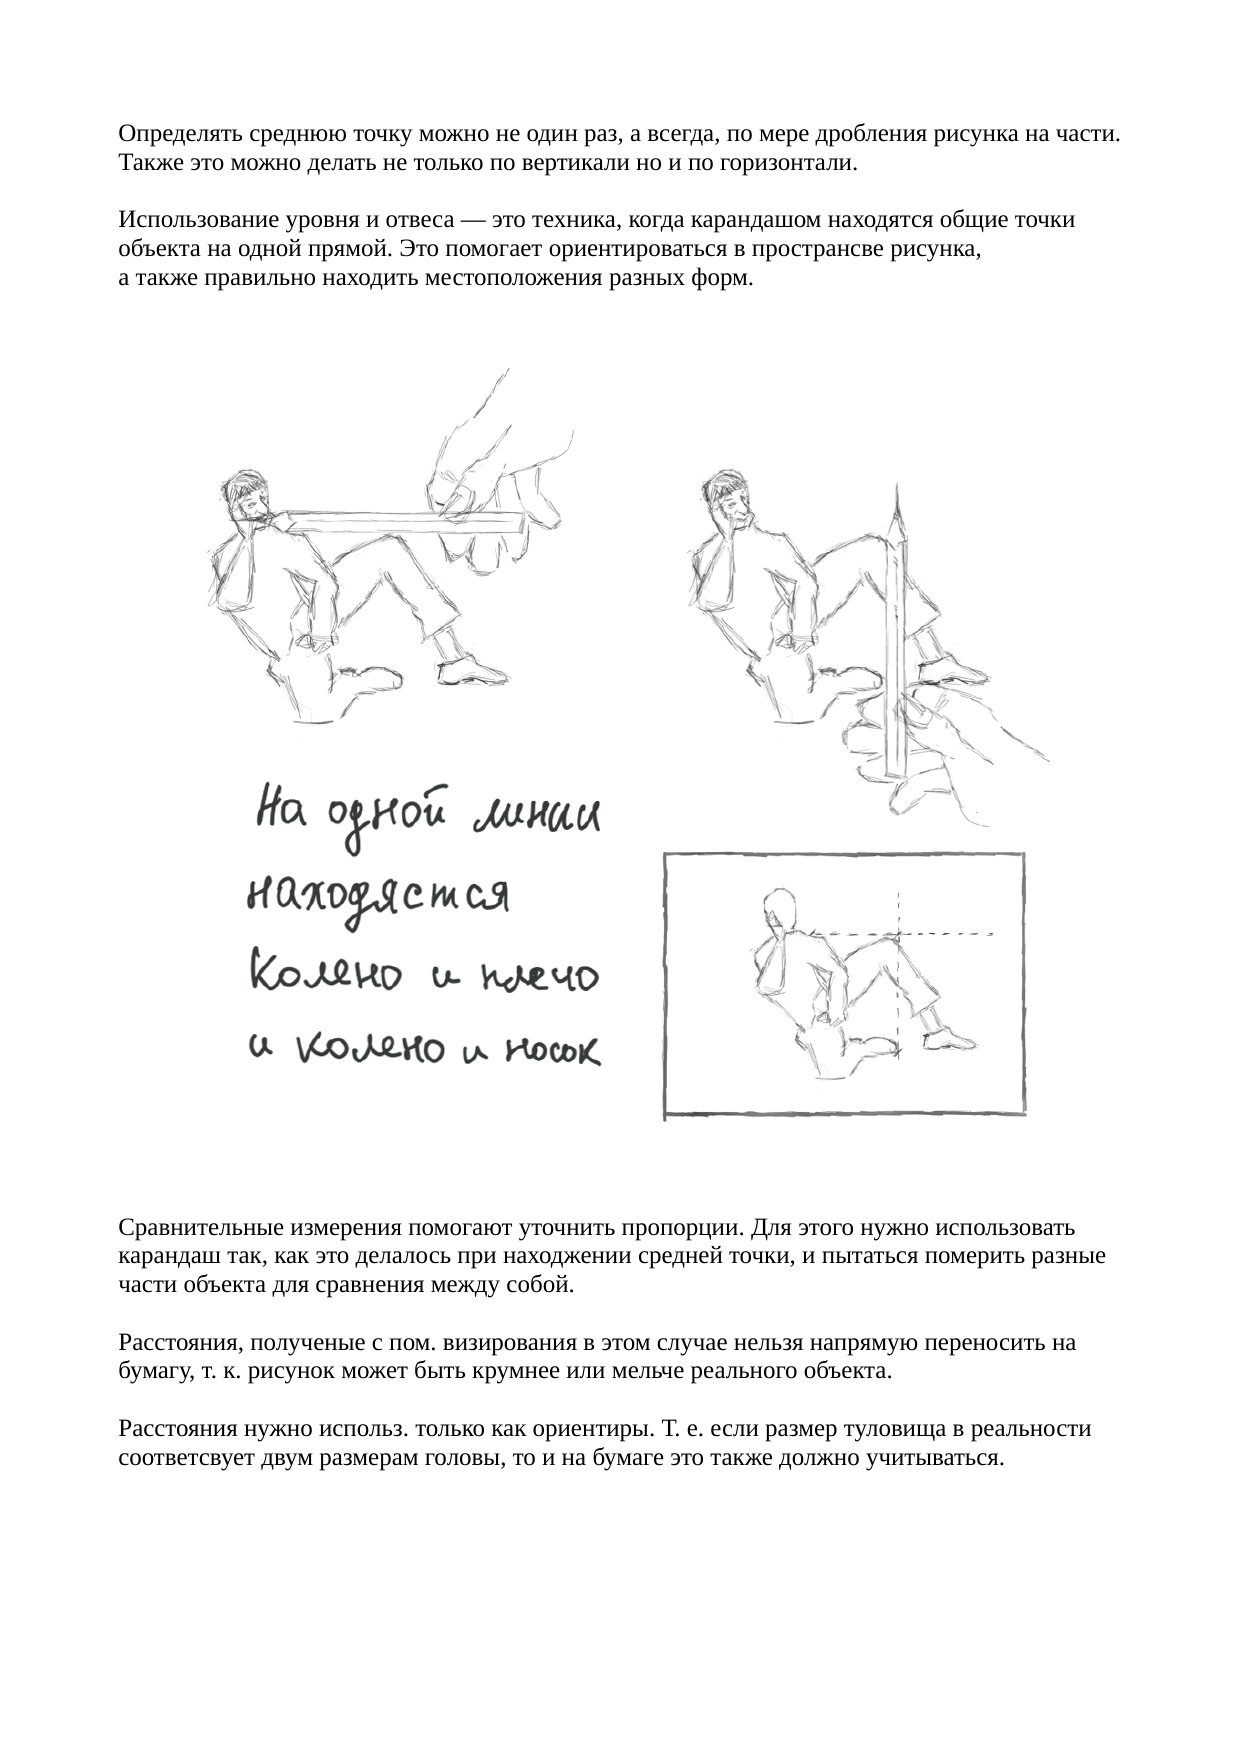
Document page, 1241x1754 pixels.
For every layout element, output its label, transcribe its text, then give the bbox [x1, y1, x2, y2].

text Расстояния нужно использ. только как ориентиры. Т. е. если размер туловища в реальности соответсвует двум размерам головы, то и на бумаге это также должно учитываться. [118, 1413, 1122, 1470]
text карандаш так, как это делалось при находжении средней точки, и пытаться померить разные части объекта для сравнения между собой. [118, 1240, 1122, 1298]
text Определять среднюю точку можно не один раз, а всегда, по мере дробления рисунка на части. Также это можно делать не только по вертикали но и по горизонтали. [118, 118, 1122, 176]
picture [155, 367, 1085, 1183]
text Сравнительные измерения помогают уточнить пропорции. Для этого нужно использовать [118, 1212, 1122, 1240]
text Использование уровня и отвеса — это техника, когда карандашом находятся общие точки объекта на одной прямой. Это помогает ориентироваться в пространсве рисунка, [118, 204, 1122, 262]
text Расстояния, полученые с пом. визирования в этом случае нельзя напрямую переносить на бумагу, т. к. рисунок может быть крумнее или мельче реального объекта. [118, 1327, 1122, 1384]
text а также правильно находить местоположения разных форм. [118, 262, 1122, 291]
